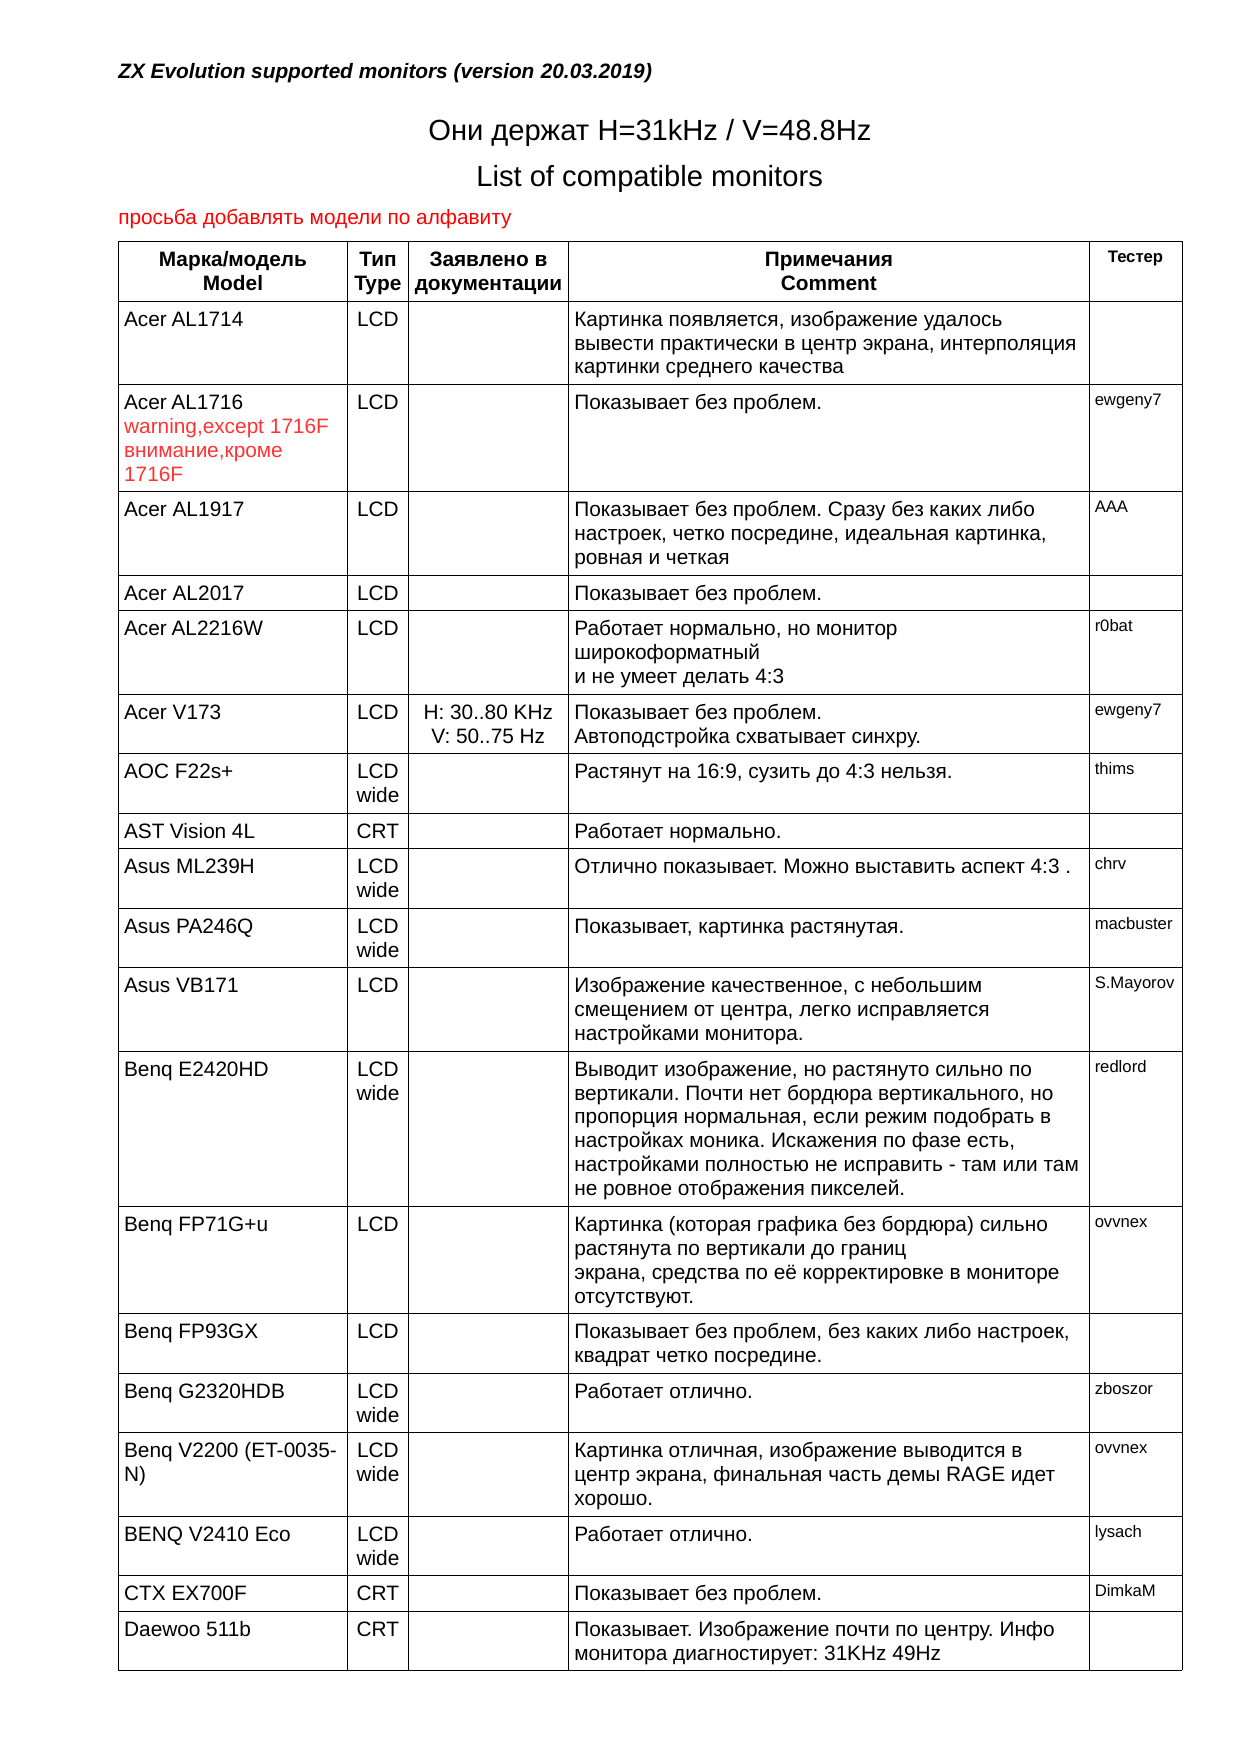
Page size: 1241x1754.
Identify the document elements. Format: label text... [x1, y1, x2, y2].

table_cell [409, 1433, 568, 1516]
table_cell AOC F22s+ [119, 754, 347, 813]
table_cell Benq FP93GX [119, 1314, 347, 1373]
table_header Заявлено в документации [409, 242, 568, 301]
table_cell Benq FP71G+u [119, 1207, 347, 1313]
table_cell Показывает без проблем. [569, 1576, 1089, 1611]
table_cell Показывает, картинка растянутая. [569, 909, 1089, 967]
table_cell Показывает без проблем. [569, 576, 1089, 610]
table_cell ewgeny7 [1090, 695, 1182, 753]
table_cell Показывает без проблем. Сразу без каких либо настроек, четко посредине, идеальная картинка, ровная и четкая [569, 492, 1089, 575]
table_cell [409, 611, 568, 694]
table_cell LCD wide [348, 1052, 408, 1206]
table_cell Acer AL2216W [119, 611, 347, 694]
table_cell S.Mayorov [1090, 968, 1182, 1051]
table_cell Показывает без проблем. [569, 385, 1089, 491]
table_cell Acer V173 [119, 695, 347, 753]
table_cell Asus PA246Q [119, 909, 347, 967]
table_cell BENQ V2410 Eco [119, 1517, 347, 1575]
text Они держат H=31kHz / V=48.8Hz [118, 112, 1181, 146]
text просьба добавлять модели по алфавиту [118, 204, 1181, 228]
table_cell Работает нормально, но монитор широкоформатный и не умеет делать 4:3 [569, 611, 1089, 694]
table_cell LCD [348, 611, 408, 694]
table_cell LCD [348, 1207, 408, 1313]
table_cell Отлично показывает. Можно выставить аспект 4:3 . [569, 849, 1089, 908]
table_cell CRT [348, 1612, 408, 1670]
text List of compatible monitors [118, 158, 1181, 192]
table_cell [409, 1374, 568, 1432]
table_cell [409, 492, 568, 575]
table_cell LCD [348, 302, 408, 384]
table_cell [409, 1517, 568, 1575]
table_cell [1090, 1314, 1182, 1373]
table_cell CRT [348, 814, 408, 848]
table_cell [409, 1314, 568, 1373]
table_cell LCD [348, 385, 408, 491]
table_cell zboszor [1090, 1374, 1182, 1432]
table_cell [409, 1207, 568, 1313]
table_cell Картинка появляется, изображение удалось вывести практически в центр экрана, интерполяция картинки среднего качества [569, 302, 1089, 384]
table_cell Картинка (которая графика без бордюра) сильно растянута по вертикали до границ экрана, средства по её корректировке в мониторе отсутствуют. [569, 1207, 1089, 1313]
table_cell LCD [348, 968, 408, 1051]
table_cell LCD wide [348, 909, 408, 967]
table_cell ovvnex [1090, 1433, 1182, 1516]
table_cell LCD [348, 695, 408, 753]
table_cell Benq G2320HDB [119, 1374, 347, 1432]
table_cell ovvnex [1090, 1207, 1182, 1313]
table_cell Работает нормально. [569, 814, 1089, 848]
table_cell thims [1090, 754, 1182, 813]
table_cell [409, 385, 568, 491]
table_cell macbuster [1090, 909, 1182, 967]
table_cell LCD [348, 576, 408, 610]
table_cell Benq E2420HD [119, 1052, 347, 1206]
table_cell ewgeny7 [1090, 385, 1182, 491]
table_cell LCD wide [348, 849, 408, 908]
table_cell Benq V2200 (ET-0035-N) [119, 1433, 347, 1516]
table_cell [409, 1576, 568, 1611]
table_cell lysach [1090, 1517, 1182, 1575]
table_cell AST Vision 4L [119, 814, 347, 848]
table_cell Acer AL1716 warning,except 1716F внимание,кроме 1716F [119, 385, 347, 491]
table_cell [409, 754, 568, 813]
table_cell AAA [1090, 492, 1182, 575]
table_cell [409, 1612, 568, 1670]
table_cell Acer AL2017 [119, 576, 347, 610]
table_cell [409, 576, 568, 610]
table_cell Картинка отличная, изображение выводится в центр экрана, финальная часть демы RAGE идет хорошо. [569, 1433, 1089, 1516]
table_cell Выводит изображение, но растянуто сильно по вертикали. Почти нет бордюра вертикального, но пропорция нормальная, если режим подобрать в настройках моника. Искажения по фазе есть, настройками полностью не исправить - там или там не ровное отображения пикселей. [569, 1052, 1089, 1206]
table_cell Изображение качественное, с небольшим смещением от центра, легко исправляется настройками монитора. [569, 968, 1089, 1051]
table_cell CTX EX700F [119, 1576, 347, 1611]
table_cell [409, 814, 568, 848]
table_cell [409, 909, 568, 967]
table_cell [1090, 302, 1182, 384]
table_header Марка/модель Model [119, 242, 347, 301]
table_cell Показывает без проблем. Автоподстройка схватывает синхру. [569, 695, 1089, 753]
table_cell Asus VB171 [119, 968, 347, 1051]
table_cell r0bat [1090, 611, 1182, 694]
table_cell LCD wide [348, 1517, 408, 1575]
table_cell Acer AL1714 [119, 302, 347, 384]
table_cell Daewoo 511b [119, 1612, 347, 1670]
table_cell [409, 968, 568, 1051]
table_cell Asus ML239H [119, 849, 347, 908]
table_cell [409, 1052, 568, 1206]
table_cell CRT [348, 1576, 408, 1611]
table_header Тестер [1090, 242, 1182, 301]
table_header Примечания Comment [569, 242, 1089, 301]
table_cell [409, 849, 568, 908]
table_cell [1090, 814, 1182, 848]
table_cell LCD [348, 492, 408, 575]
table_cell LCD wide [348, 1433, 408, 1516]
table_cell DimkaM [1090, 1576, 1182, 1611]
table_cell Растянут на 16:9, сузить до 4:3 нельзя. [569, 754, 1089, 813]
table_cell [1090, 1612, 1182, 1670]
table_cell chrv [1090, 849, 1182, 908]
table_cell [1090, 576, 1182, 610]
table_cell LCD wide [348, 754, 408, 813]
table_cell LCD wide [348, 1374, 408, 1432]
table_cell [409, 302, 568, 384]
table_cell redlord [1090, 1052, 1182, 1206]
table_cell H: 30..80 KHz V: 50..75 Hz [409, 695, 568, 753]
table_cell Показывает. Изображение почти по центру. Инфо монитора диагностирует: 31KHz 49Hz [569, 1612, 1089, 1670]
table_cell LCD [348, 1314, 408, 1373]
table_header Тип Type [348, 242, 408, 301]
table_cell Показывает без проблем, без каких либо настроек, квадрат четко посредине. [569, 1314, 1089, 1373]
table_cell Работает отлично. [569, 1517, 1089, 1575]
table_cell Acer AL1917 [119, 492, 347, 575]
table_cell Работает отлично. [569, 1374, 1089, 1432]
